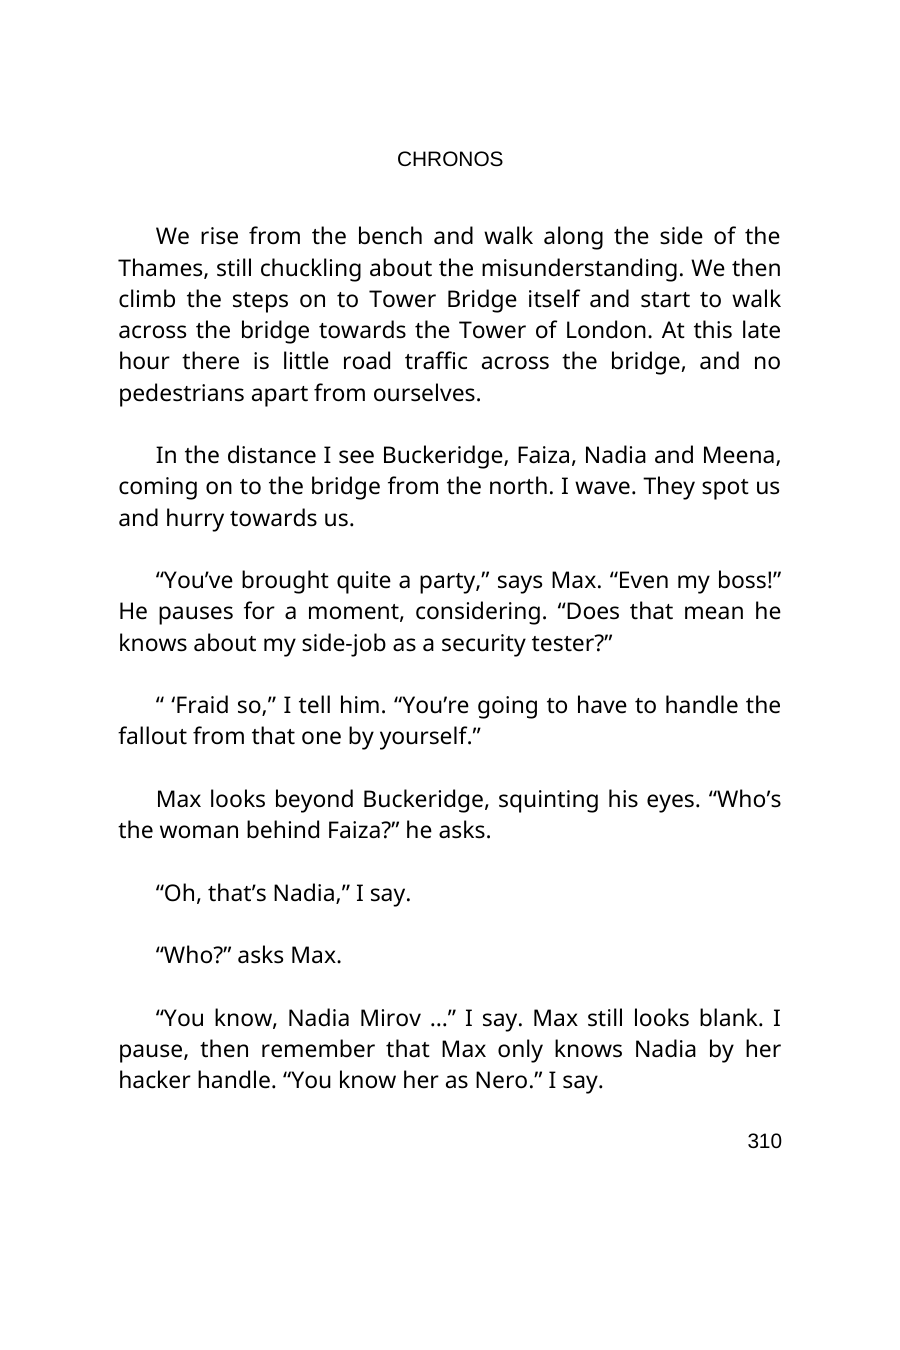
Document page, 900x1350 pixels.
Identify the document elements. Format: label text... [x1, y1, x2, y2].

text In the distance I see Buckeridge, Faiza, Nadia and Meena, coming on to the bridge from the north. I wave. They spot us and hurry towards us. [118, 439, 782, 533]
text “You know, Nadia Mirov …” I say. Max still looks blank. I pause, then remember that Max only knows Nadia by her hacker handle. “You know her as Nero.” I say. [118, 1001, 782, 1095]
text “You’ve brought quite a party,” says Max. “Even my boss!” He pauses for a moment, considering. “Does that mean he knows about my side-job as a security tester?” [118, 564, 782, 658]
text We rise from the bench and walk along the side of the Thames, still chuckling about the misunderstanding. We then climb the steps on to Tower Bridge itself and start to walk across the bridge towards the Tower of London. At this late hour there is little road traffic across the bridge, and no pedestrians apart from ourselves. [118, 220, 782, 408]
text Max looks beyond Buckeridge, squinting his eyes. “Who’s the woman behind Faiza?” he asks. [118, 783, 782, 845]
text “Oh, that’s Nadia,” I say. [118, 876, 782, 908]
text “ ‘Fraid so,” I tell him. “You’re going to have to handle the fallout from that one by yourself.” [118, 689, 782, 751]
text “Who?” asks Max. [118, 939, 782, 970]
